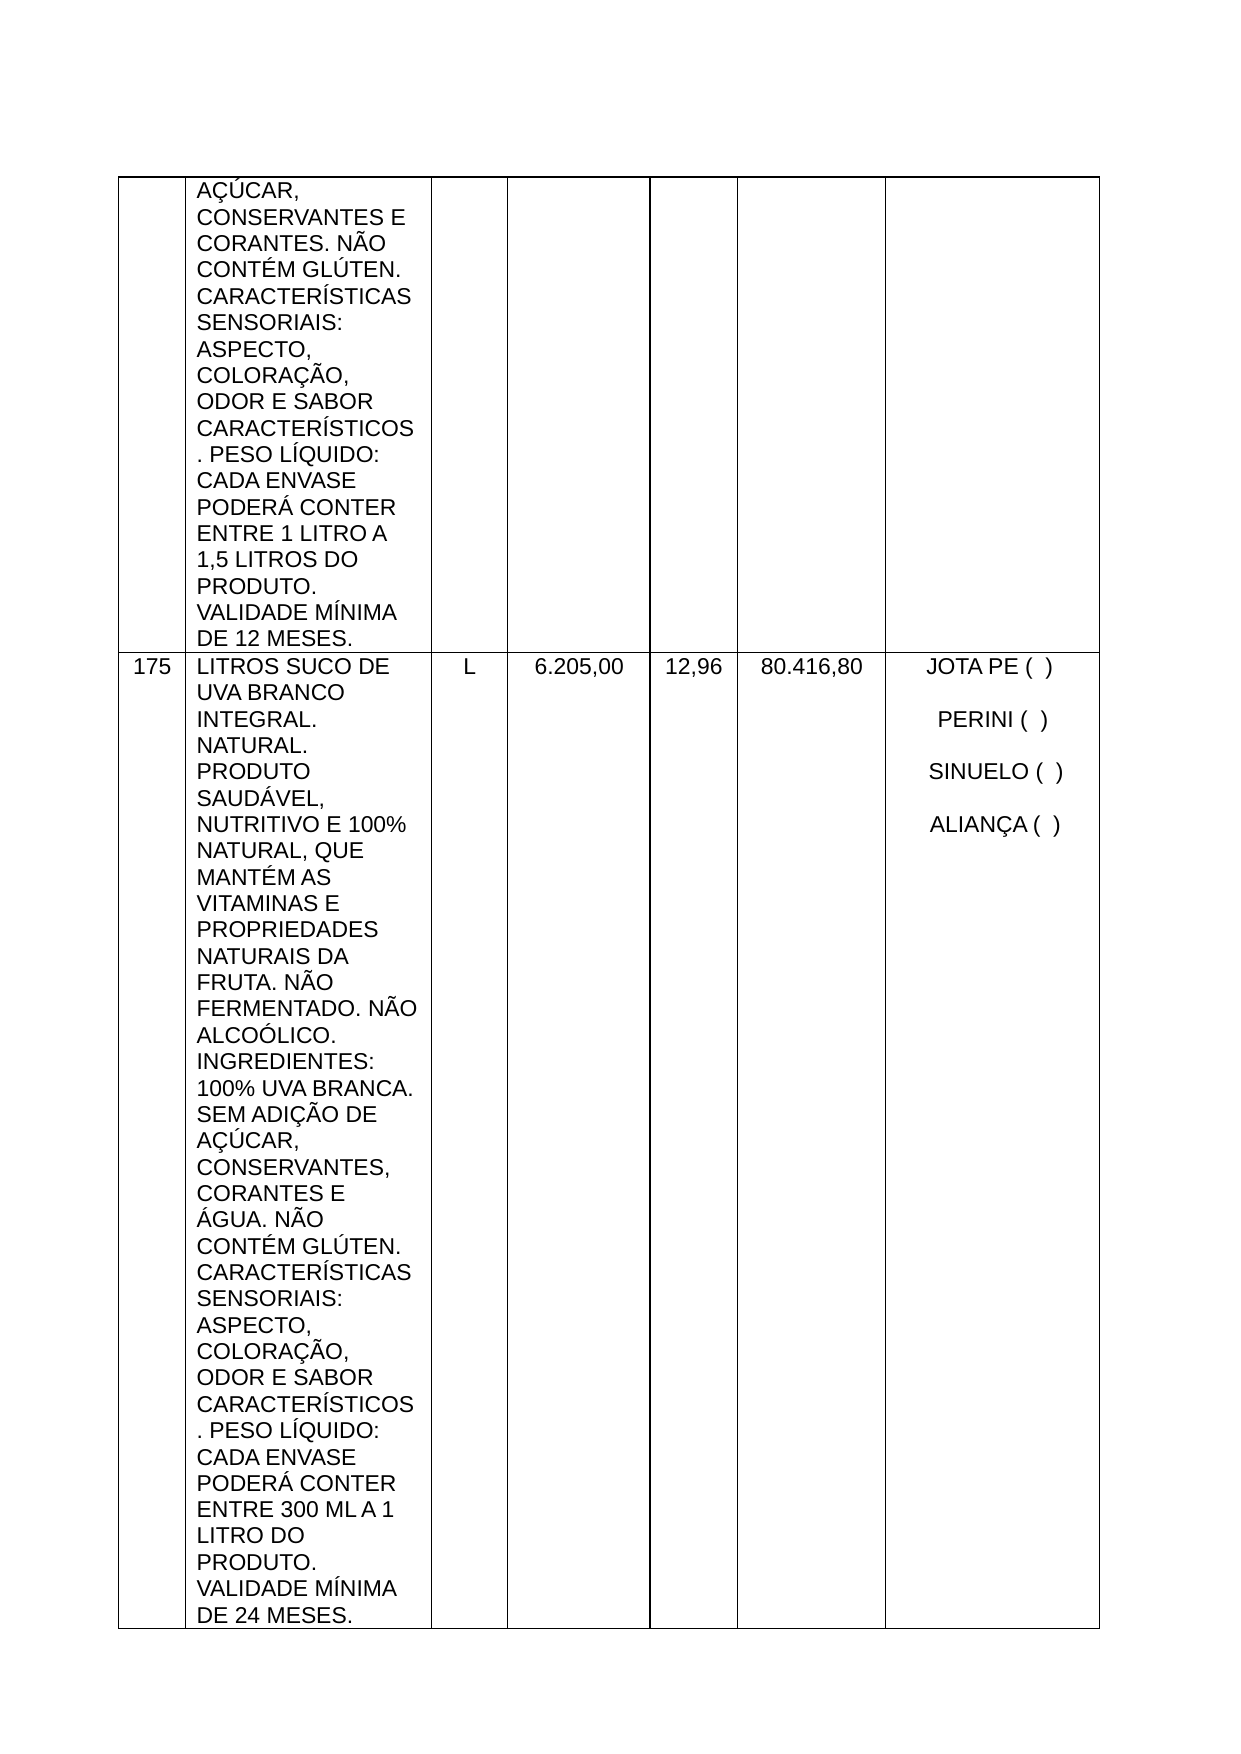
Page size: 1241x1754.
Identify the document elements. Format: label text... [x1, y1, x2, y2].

table_cell [738, 178, 885, 652]
table_cell 175 [119, 653, 185, 1628]
table_cell 6.205,00 [508, 653, 649, 1628]
table_cell Litros Suco de uva branco integral. Natural. Produto saudável, nutritivo e 100% natural, que mantém as vitaminas e propriedades naturais da fruta. Não fermentado. Não alcoólico. Ingredientes: 100% uva branca. Sem adição de açúcar, conservantes, corantes e água. Não contém glúten. Características sensoriais: aspecto, coloração, odor e sabor característicos. Peso líquido: cada envase poderá conter entre 300 ml a 1 litro do produto. Validade mínima de 24 meses. [186, 653, 431, 1628]
table_cell [432, 178, 507, 652]
table_cell [119, 178, 185, 652]
table_cell açúcar, conservantes e corantes. Não contém glúten. Características sensoriais: aspecto, coloração, odor e sabor característicos. Peso líquido: cada envase poderá conter entre 1 litro a 1,5 litros do produto. Validade mínima de 12 meses. [186, 178, 431, 652]
table_cell [508, 178, 649, 652]
table_cell JOTA PE ( ) PERINI ( ) SINUELO ( ) ALIANÇA ( ) [886, 653, 1099, 1628]
table_cell l [432, 653, 507, 1628]
table_cell [651, 178, 737, 652]
table_cell 12,96 [651, 653, 737, 1628]
table_cell 80.416,80 [738, 653, 885, 1628]
table_cell [886, 178, 1099, 652]
